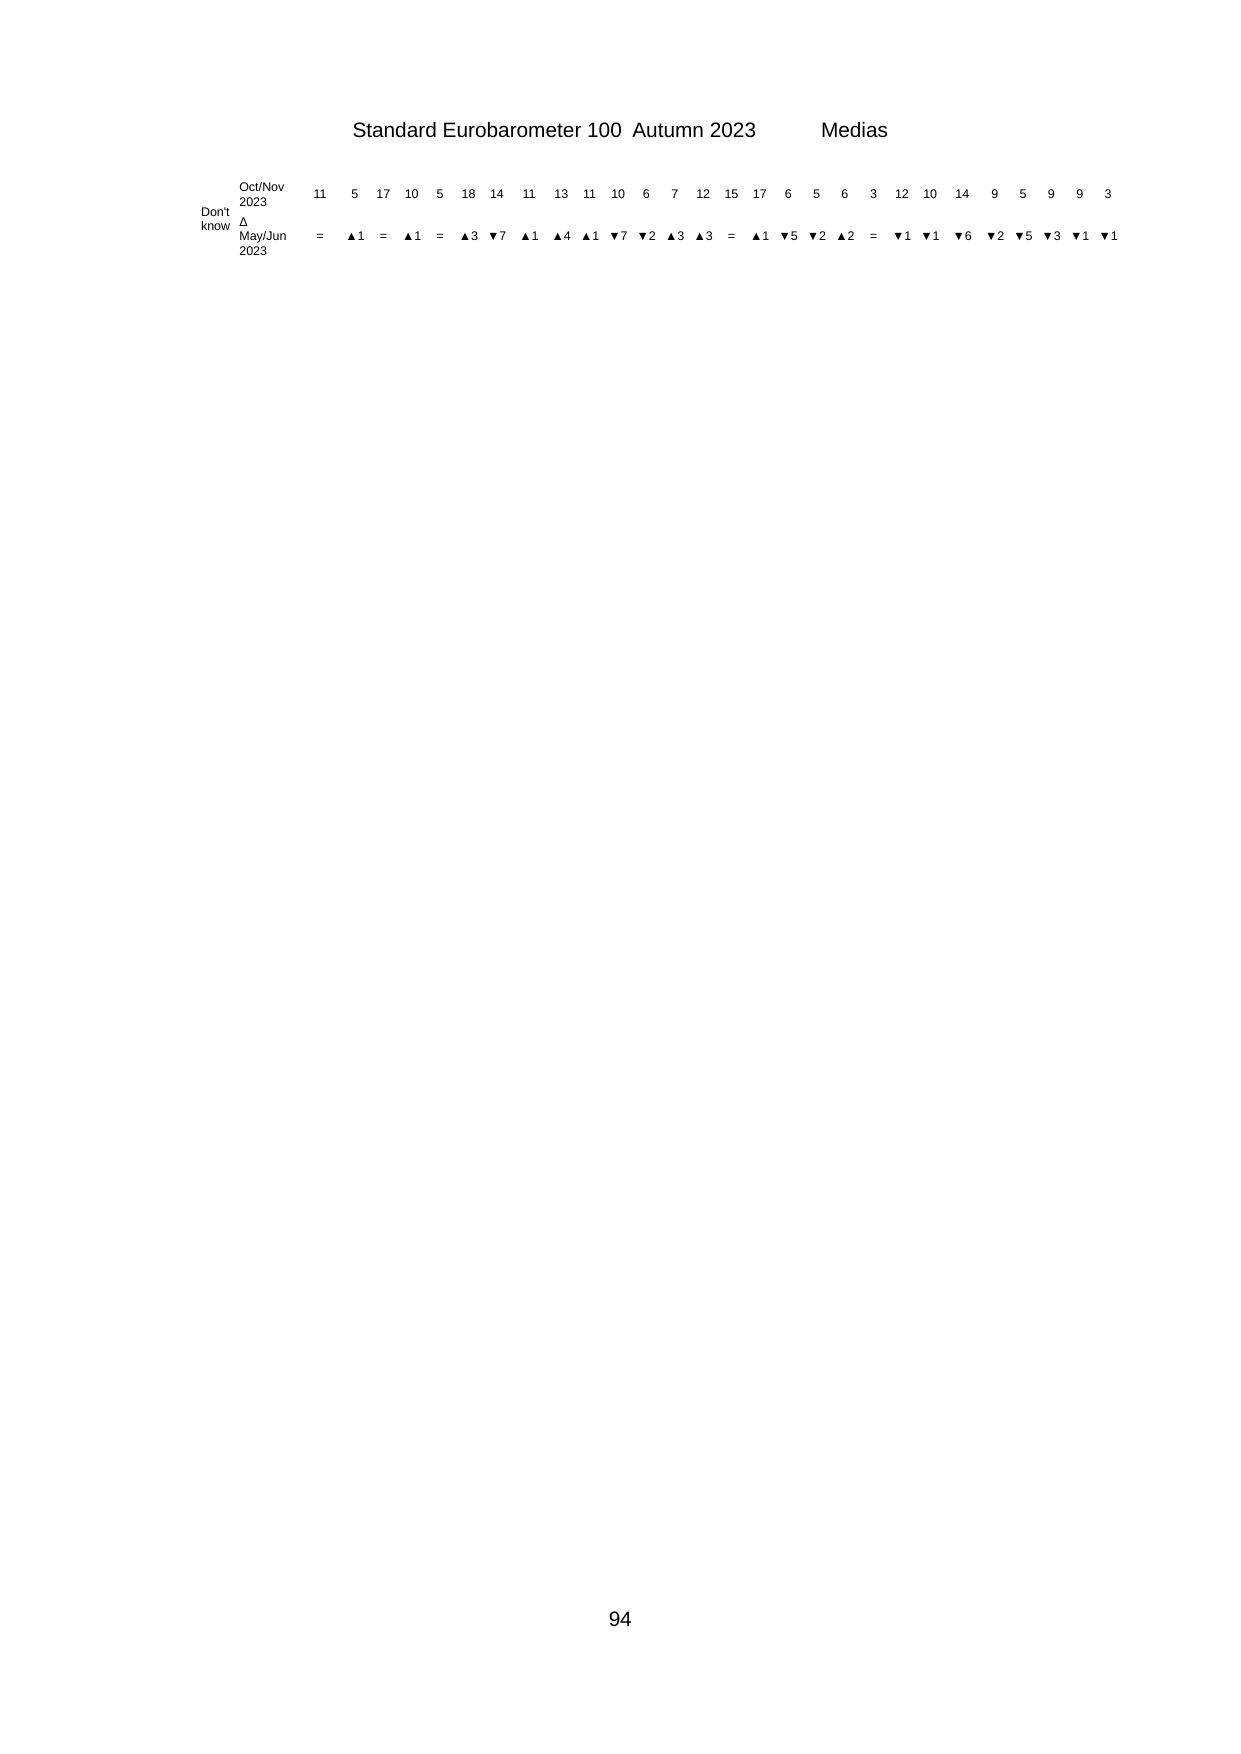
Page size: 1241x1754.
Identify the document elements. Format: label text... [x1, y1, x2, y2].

table_cell 14 [944, 177, 980, 212]
table_cell 10 [604, 177, 632, 212]
table_cell 9 [980, 177, 1008, 212]
table_cell = [299, 212, 341, 261]
table_cell 10 [397, 177, 426, 212]
table_cell 17 [369, 177, 397, 212]
table_cell 18 [454, 177, 482, 212]
table_cell 12 [689, 177, 717, 212]
table_cell 13 [547, 177, 575, 212]
table_cell 6 [632, 177, 660, 212]
table_cell 9 [1065, 177, 1094, 212]
table_cell 5 [802, 177, 831, 212]
table_cell ▼3 [1037, 212, 1065, 261]
table_cell = [369, 212, 397, 261]
table_cell [118, 177, 198, 261]
table_cell ▼1 [1094, 212, 1122, 261]
table_cell ▲1 [397, 212, 426, 261]
table_cell 12 [888, 177, 916, 212]
table_cell 15 [717, 177, 745, 212]
table_cell ▲1 [575, 212, 604, 261]
table_cell 11 [575, 177, 604, 212]
table_cell ▼1 [1065, 212, 1094, 261]
table_cell ▼7 [483, 212, 511, 261]
table_cell 6 [774, 177, 802, 212]
table_cell Oct/Nov 2023 [236, 177, 299, 212]
table_cell 5 [1009, 177, 1037, 212]
table_cell = [859, 212, 887, 261]
table_cell ▼2 [802, 212, 831, 261]
table_cell ▲3 [660, 212, 689, 261]
table_cell 17 [745, 177, 774, 212]
table_cell ▼5 [1009, 212, 1037, 261]
table_cell ▼7 [604, 212, 632, 261]
table_cell ▲3 [454, 212, 482, 261]
table_cell 3 [1094, 177, 1122, 212]
table_cell ▲4 [547, 212, 575, 261]
table_cell 5 [426, 177, 454, 212]
table_cell ▲2 [831, 212, 859, 261]
table_cell ▼5 [774, 212, 802, 261]
table_cell ▲3 [689, 212, 717, 261]
table_cell Don't know [198, 177, 236, 261]
table_cell 9 [1037, 177, 1065, 212]
table_cell 11 [299, 177, 341, 212]
table_cell ▼1 [916, 212, 944, 261]
table_cell 14 [483, 177, 511, 212]
table_cell = [426, 212, 454, 261]
table_cell ▼1 [888, 212, 916, 261]
table_cell ▼6 [944, 212, 980, 261]
table_cell ▼2 [632, 212, 660, 261]
table_cell 3 [859, 177, 887, 212]
table_cell Δ May/Jun 2023 [236, 212, 299, 261]
table_cell ▲1 [745, 212, 774, 261]
table_cell = [717, 212, 745, 261]
table_cell ▲1 [341, 212, 369, 261]
table_cell 7 [660, 177, 689, 212]
table_cell 10 [916, 177, 944, 212]
table_cell 6 [831, 177, 859, 212]
table_cell 5 [341, 177, 369, 212]
table_cell 11 [511, 177, 547, 212]
table_cell ▲1 [511, 212, 547, 261]
table_cell ▼2 [980, 212, 1008, 261]
